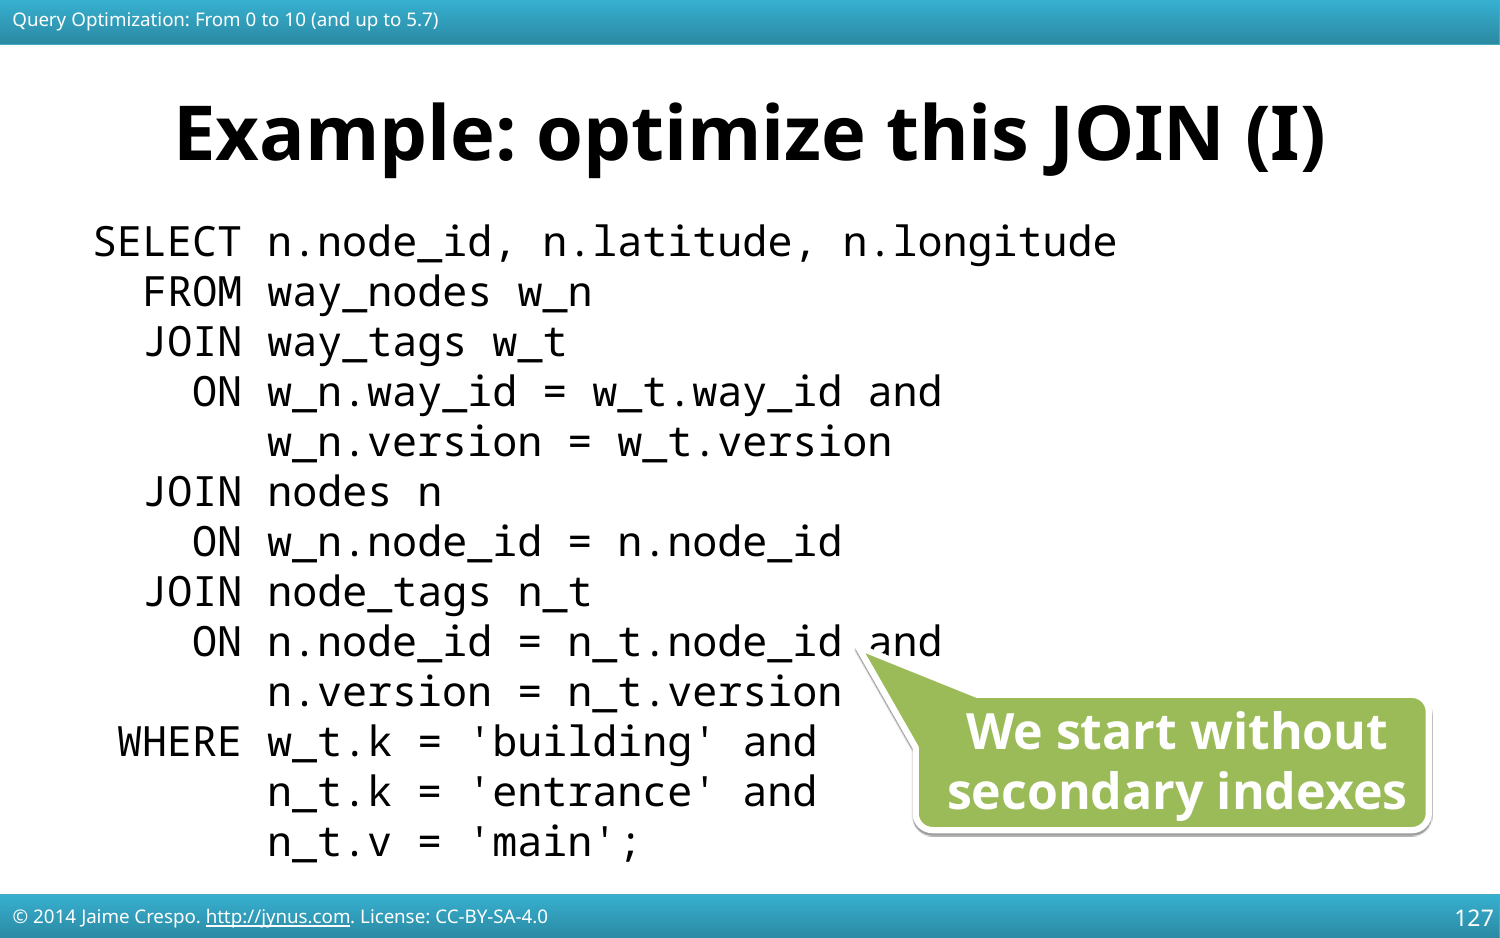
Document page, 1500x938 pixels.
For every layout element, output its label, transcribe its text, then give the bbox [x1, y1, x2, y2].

text_box SELECT n.node_id, n.latitude, n.longitude FROM way_nodes w_n JOIN way_tags w_t ON w_n.way_id = w_t.way_id and w_n.version = w_t.version JOIN nodes n ON w_n.node_id = n.node_id JOIN node_tags n_t ON n.node_id = n_t.node_id and n.version = n_t.version WHERE w_t.k = 'building' and n_t.k = 'entrance' and n_t.v = 'main'; [84, 207, 1435, 873]
title Example: optimize this JOIN (I) [75, 41, 1425, 219]
text_box We start without secondary indexes [858, 646, 1429, 831]
slide_number [1389, 896, 1490, 935]
